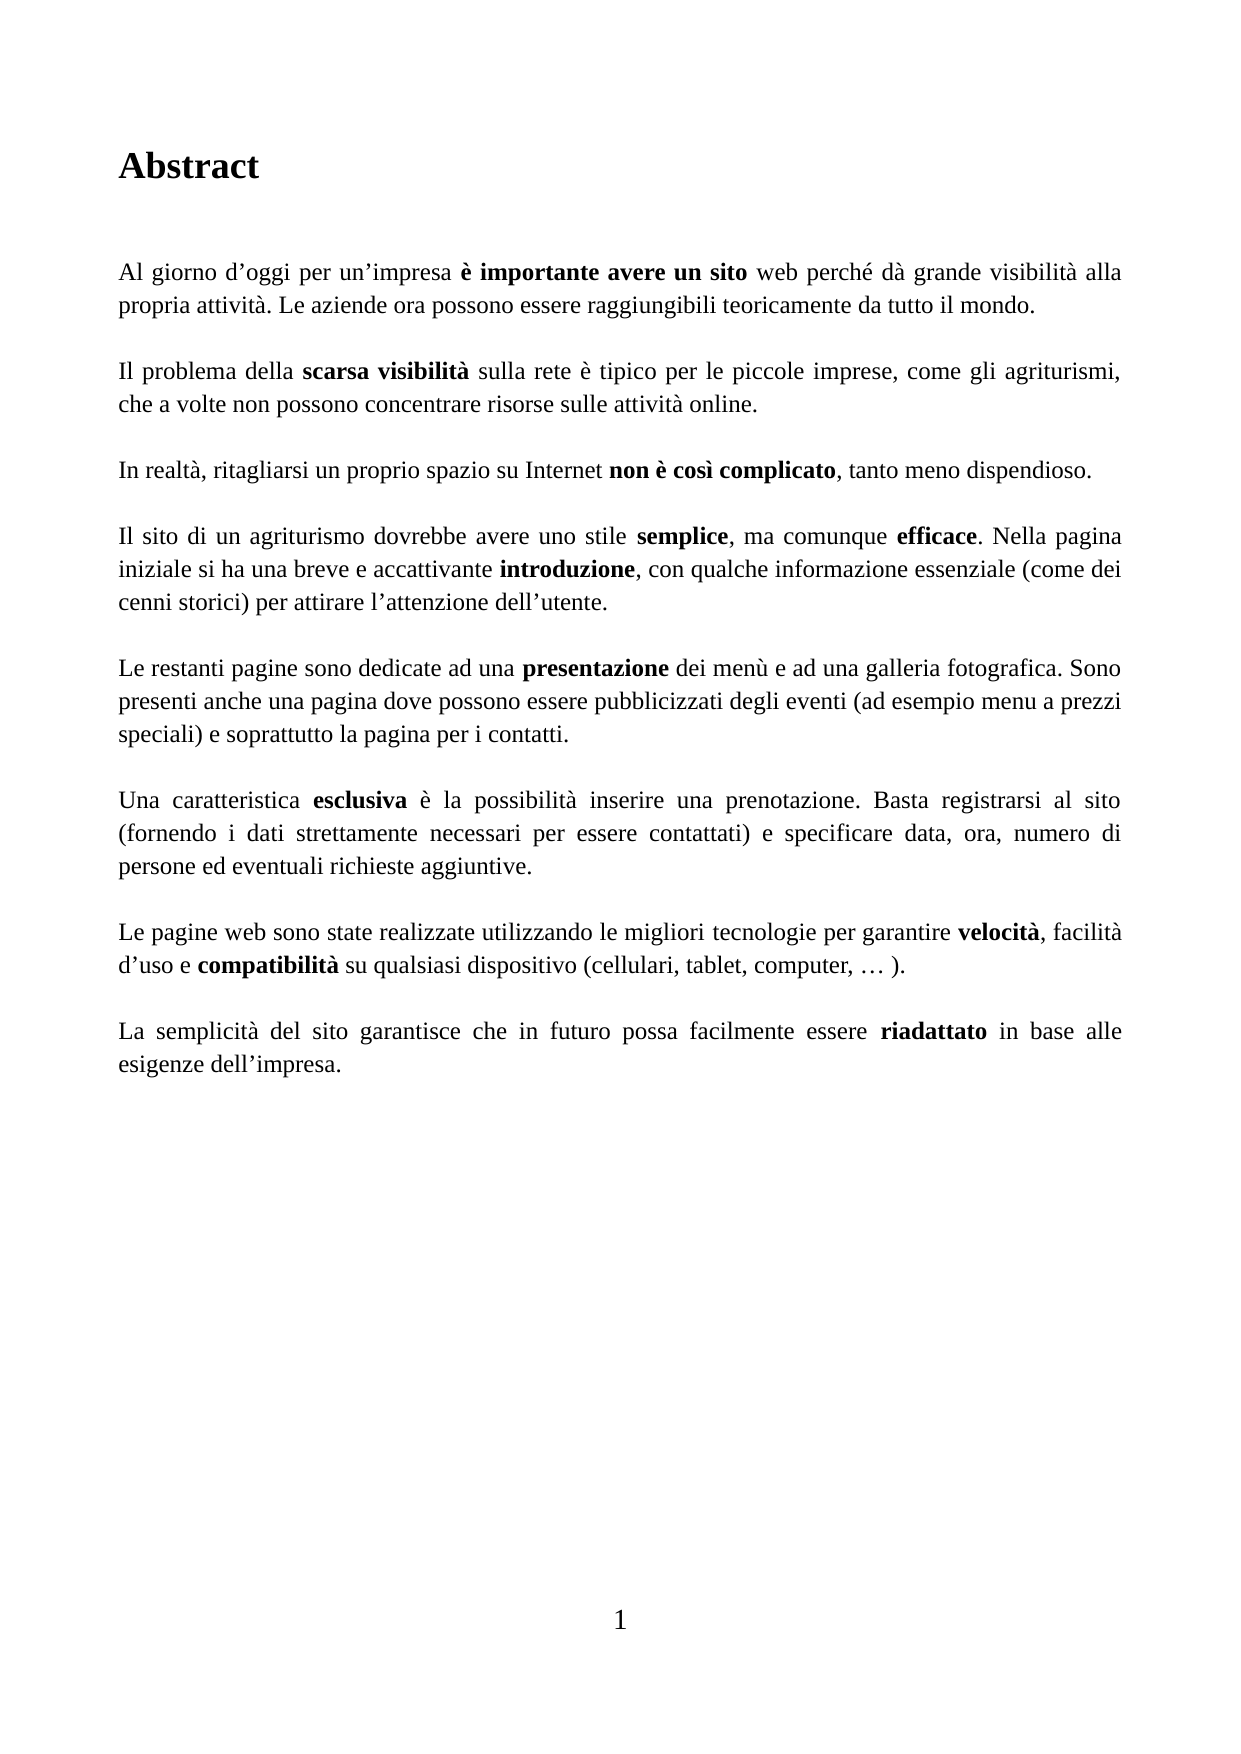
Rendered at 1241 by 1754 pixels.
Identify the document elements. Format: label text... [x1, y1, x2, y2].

text Una caratteristica esclusiva è la possibilità inserire una prenotazione. Basta registrarsi al sito (fornendo i dati strettamente necessari per essere contattati) e specificare data, ora, numero di persone ed eventuali richieste aggiuntive. [118, 785, 1122, 880]
text Il problema della scarsa visibilità sulla rete è tipico per le piccole imprese, come gli agriturismi, che a volte non possono concentrare risorse sulle attività online. [118, 356, 1122, 418]
subtitle Abstract [118, 143, 1122, 187]
text La semplicità del sito garantisce che in futuro possa facilmente essere riadattato in base alle esigenze dell’impresa. [118, 1016, 1122, 1078]
text Al giorno d’oggi per un’impresa è importante avere un sito web perché dà grande visibilità alla propria attività. Le aziende ora possono essere raggiungibili teoricamente da tutto il mondo. [118, 257, 1122, 319]
text Le pagine web sono state realizzate utilizzando le migliori tecnologie per garantire velocità, facilità d’uso e compatibilità su qualsiasi dispositivo (cellulari, tablet, computer, … ). [118, 917, 1122, 979]
text Le restanti pagine sono dedicate ad una presentazione dei menù e ad una galleria fotografica. Sono presenti anche una pagina dove possono essere pubblicizzati degli eventi (ad esempio menu a prezzi speciali) e soprattutto la pagina per i contatti. [118, 653, 1122, 748]
text In realtà, ritagliarsi un proprio spazio su Internet non è così complicato, tanto meno dispendioso. [118, 455, 1122, 484]
text Il sito di un agriturismo dovrebbe avere uno stile semplice, ma comunque efficace. Nella pagina iniziale si ha una breve e accattivante introduzione, con qualche informazione essenziale (come dei cenni storici) per attirare l’attenzione dell’utente. [118, 521, 1122, 616]
